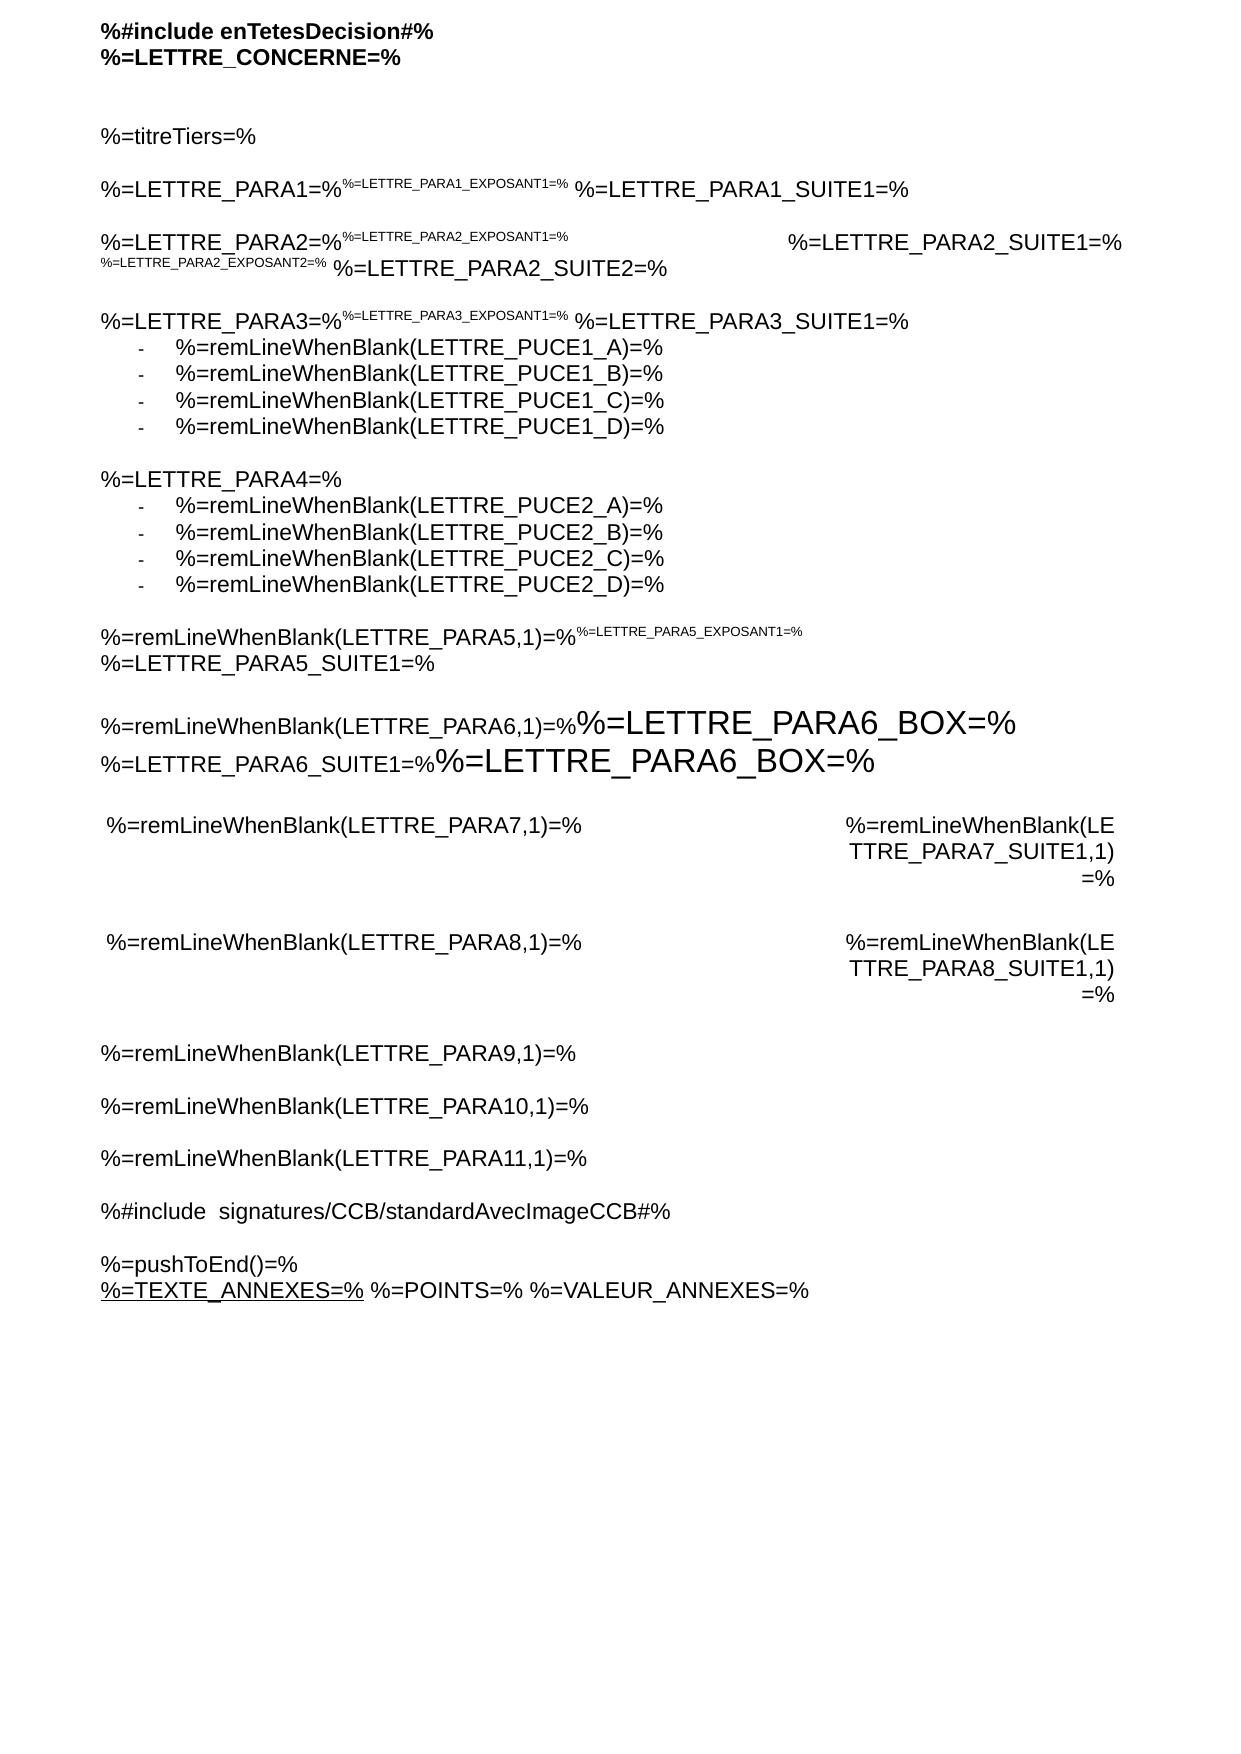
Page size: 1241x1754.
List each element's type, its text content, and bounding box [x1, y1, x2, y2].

text %=LETTRE_CONCERNE=% [100, 44, 1122, 70]
table_header %=remLineWhenBlank(LETTRE_PARA8,1)=% [100, 923, 839, 1013]
list %=remLineWhenBlank(LETTRE_PUCE1_C)=% [138, 387, 1122, 413]
text %=LETTRE_PARA3=%%=LETTRE_PARA3_EXPOSANT1=% %=LETTRE_PARA3_SUITE1=% [100, 308, 1122, 334]
text %=remLineWhenBlank(LETTRE_PARA6,1)=%%=LETTRE_PARA6_BOX=%%=LETTRE_PARA6_SUITE1=%%=LETTRE_PARA6_BOX=% [100, 703, 1122, 780]
text %=LETTRE_PARA2=%%=LETTRE_PARA2_EXPOSANT1=% %=LETTRE_PARA2_SUITE1=%%=LETTRE_PARA2_EXPOSANT2=% %=LETTRE_PARA2_SUITE2=% [100, 228, 1122, 281]
text %#include enTetesDecision#% [100, 18, 1122, 44]
list %=remLineWhenBlank(LETTRE_PUCE1_B)=% [138, 360, 1122, 387]
text %=titreTiers=% [100, 123, 1122, 149]
text %=remLineWhenBlank(LETTRE_PARA11,1)=% [100, 1145, 1122, 1172]
table_header %=remLineWhenBlank(LETTRE_PARA8_SUITE1,1)=% [839, 923, 1120, 1013]
list %=remLineWhenBlank(LETTRE_PUCE2_D)=% [138, 571, 1122, 597]
text %=remLineWhenBlank(LETTRE_PARA9,1)=% [100, 1040, 1122, 1066]
table_header %=remLineWhenBlank(LETTRE_PARA7_SUITE1,1)=% [839, 806, 1120, 897]
text %=pushToEnd()=% [100, 1251, 1122, 1277]
text %=LETTRE_PARA4=% [100, 466, 1122, 492]
text %=remLineWhenBlank(LETTRE_PARA10,1)=% [100, 1093, 1122, 1119]
list %=remLineWhenBlank(LETTRE_PUCE2_B)=% [138, 518, 1122, 545]
list %=remLineWhenBlank(LETTRE_PUCE1_A)=% [138, 334, 1122, 360]
list %=remLineWhenBlank(LETTRE_PUCE2_C)=% [138, 545, 1122, 571]
text %=TEXTE_ANNEXES=% %=POINTS=% %=VALEUR_ANNEXES=% [100, 1277, 1122, 1303]
text %=LETTRE_PARA1=%%=LETTRE_PARA1_EXPOSANT1=% %=LETTRE_PARA1_SUITE1=% [100, 176, 1122, 202]
table_header %=remLineWhenBlank(LETTRE_PARA7,1)=% [100, 806, 839, 897]
list %=remLineWhenBlank(LETTRE_PUCE1_D)=% [138, 413, 1122, 439]
list %=remLineWhenBlank(LETTRE_PUCE2_A)=% [138, 492, 1122, 518]
text %=remLineWhenBlank(LETTRE_PARA5,1)=%%=LETTRE_PARA5_EXPOSANT1=% %=LETTRE_PARA5_SUITE1=% [100, 624, 1122, 677]
text %#include signatures/CCB/standardAvecImageCCB#% [100, 1198, 1122, 1224]
